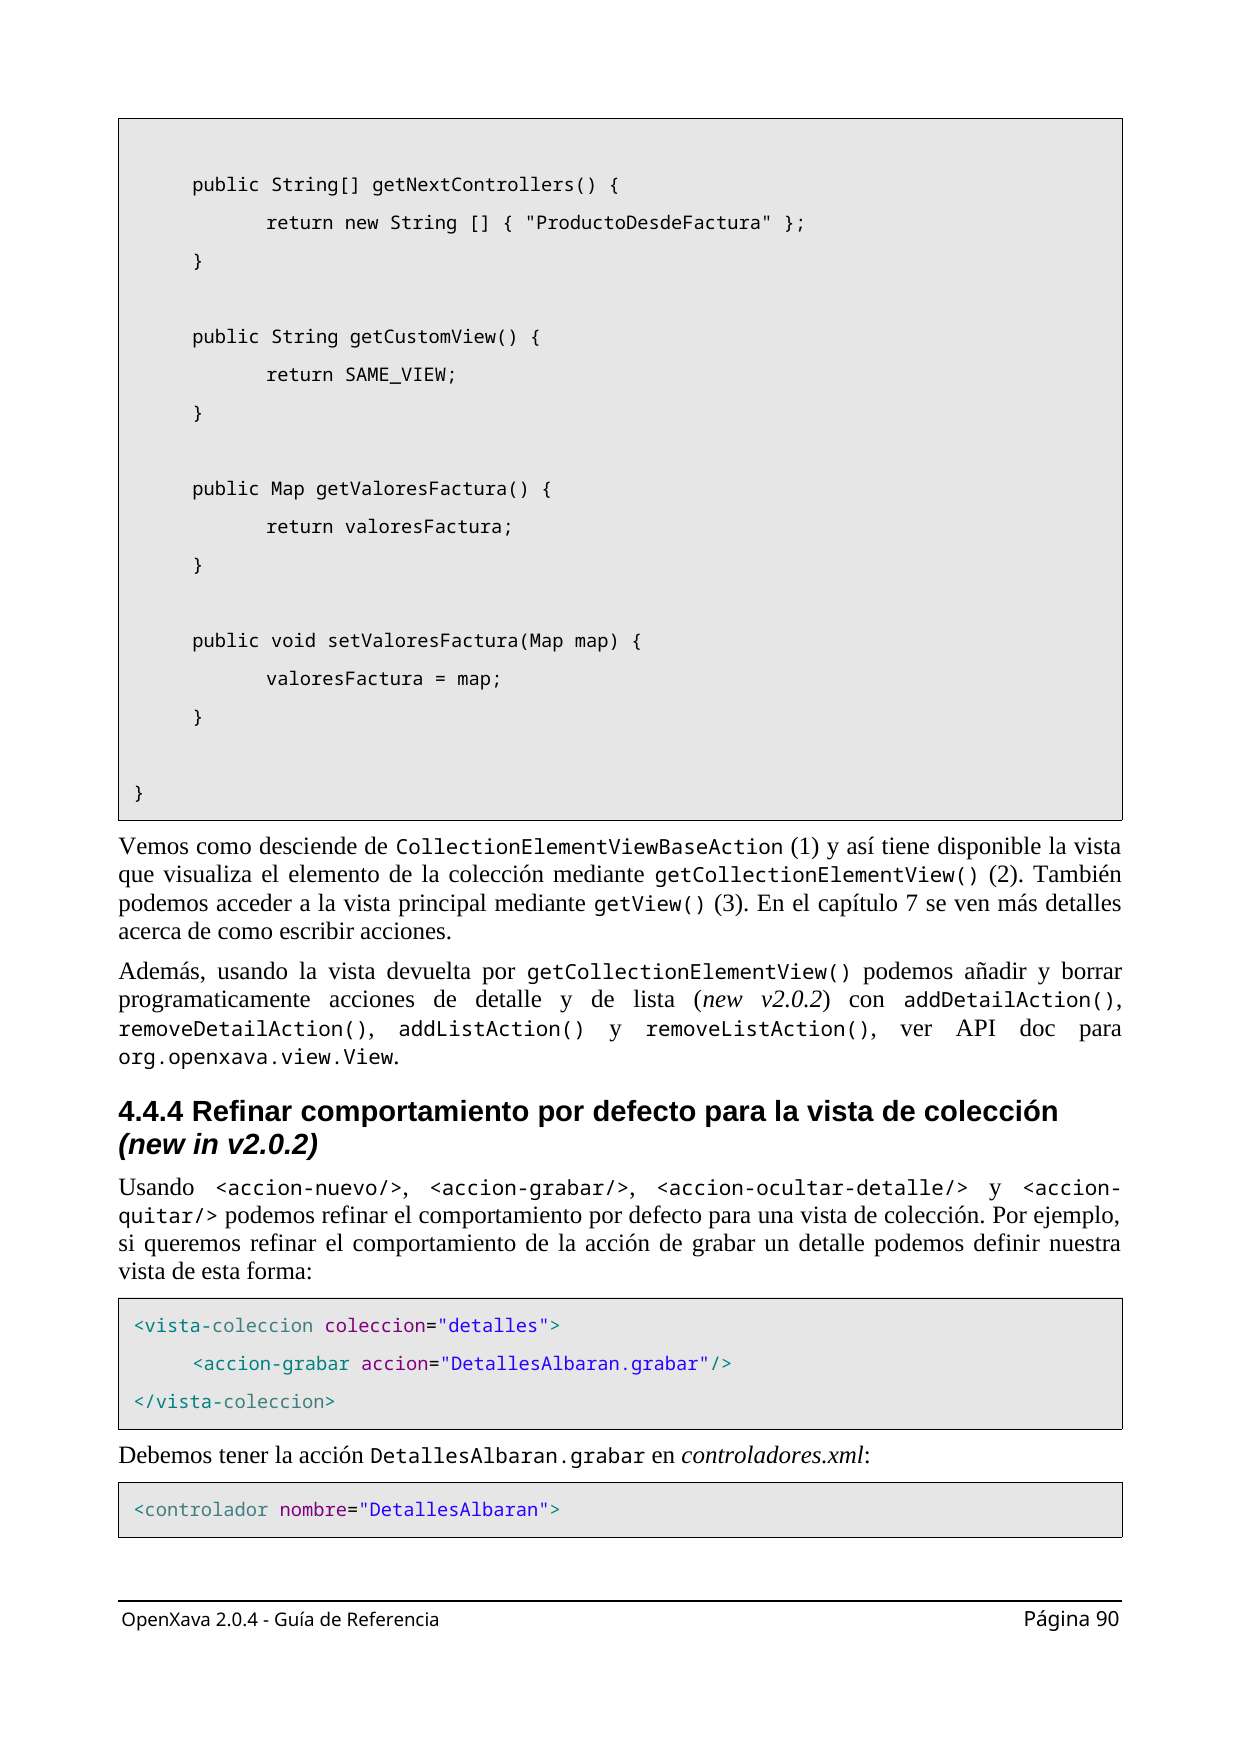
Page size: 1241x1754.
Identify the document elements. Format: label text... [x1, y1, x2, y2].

text return SAME_VIEW; [119, 346, 1122, 384]
text Usando <accion-nuevo/>, <accion-grabar/>, <accion-ocultar-detalle/> y <accion-quitar/> podemos refinar el comportamiento por defecto para una vista de colección. Por ejemplo, si queremos refinar el comportamiento de la acción de grabar un detalle podemos definir nuestra vista de esta forma: [118, 1173, 1122, 1285]
text Debemos tener la acción DetallesAlbaran.grabar en controladores.xml: [118, 1441, 1122, 1469]
text return new String [] { "ProductoDesdeFactura" }; [119, 194, 1122, 232]
text } [119, 536, 1122, 574]
text <accion-grabar accion="DetallesAlbaran.grabar"/> [119, 1335, 1122, 1373]
text } [119, 764, 1122, 820]
text } [119, 384, 1122, 422]
text Además, usando la vista devuelta por getCollectionElementView() podemos añadir y borrar programaticamente acciones de detalle y de lista (new v2.0.2) con addDetailAction(), removeDetailAction(), addListAction() y removeListAction(), ver API doc para org.openxava.view.View. [118, 957, 1122, 1070]
text </vista-coleccion> [119, 1373, 1122, 1429]
text public Map getValoresFactura() { [119, 460, 1122, 498]
subtitle Refinar comportamiento por defecto para la vista de colección (new in v2.0.2) [118, 1095, 1122, 1161]
text public String[] getNextControllers() { [119, 156, 1122, 194]
text <controlador nombre="DetallesAlbaran"> [119, 1483, 1122, 1537]
text return valoresFactura; [119, 498, 1122, 536]
text public String getCustomView() { [119, 308, 1122, 346]
text } [119, 688, 1122, 726]
text public void setValoresFactura(Map map) { [119, 612, 1122, 650]
text <vista-coleccion coleccion="detalles"> [119, 1299, 1122, 1335]
text valoresFactura = map; [119, 650, 1122, 688]
text } [119, 232, 1122, 270]
text Vemos como desciende de CollectionElementViewBaseAction (1) y así tiene disponible la vista que visualiza el elemento de la colección mediante getCollectionElementView() (2). También podemos acceder a la vista principal mediante getView() (3). En el capítulo 7 se ven más detalles acerca de como escribir acciones. [118, 832, 1122, 945]
